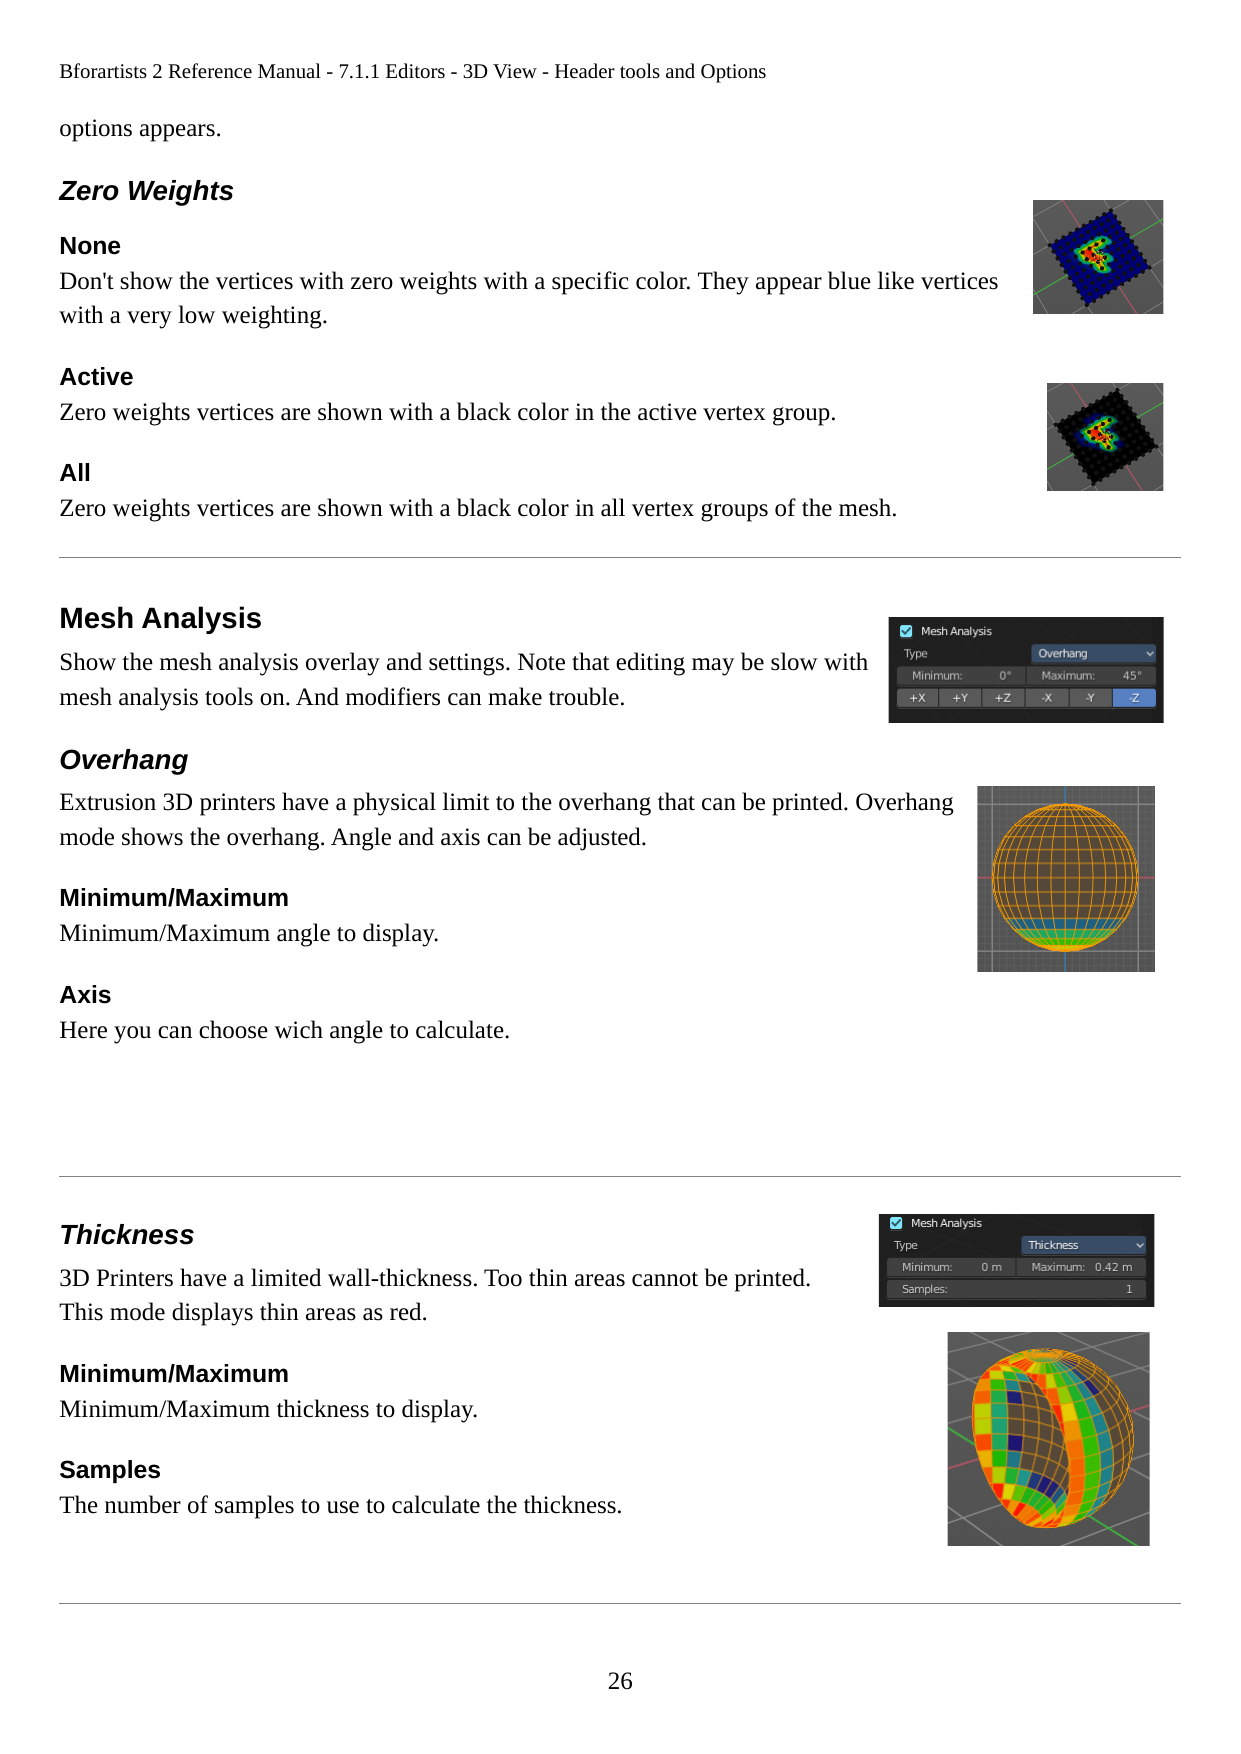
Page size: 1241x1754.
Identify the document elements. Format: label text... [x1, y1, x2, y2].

text options appears. [59, 113, 1181, 141]
text [1150, 1394, 1181, 1422]
text Zero weights vertices are shown with a black color in all vertex groups of the mesh. [59, 493, 1181, 522]
subtitle [1150, 1455, 1181, 1484]
subtitle [1164, 231, 1181, 259]
subtitle Samples [59, 1455, 947, 1484]
subtitle None [59, 231, 1033, 259]
subtitle [1155, 1218, 1181, 1250]
picture [888, 617, 1164, 723]
picture [878, 1214, 1155, 1307]
subtitle [1155, 883, 1181, 912]
text Show the mesh analysis overlay and settings. Note that editing may be slow with mesh analysis tools on. And modifiers can make trouble. [59, 647, 888, 710]
subtitle [1150, 1359, 1181, 1387]
text The number of samples to use to calculate the thickness. [59, 1490, 947, 1519]
text Minimum/Maximum thickness to display. [59, 1394, 947, 1422]
text Zero weights vertices are shown with a black color in the active vertex group. [59, 397, 1047, 425]
picture [1047, 383, 1164, 491]
text 3D Printers have a limited wall-thickness. Too thin areas cannot be printed. This mode displays thin areas as red. [59, 1263, 1181, 1326]
subtitle Active [59, 362, 1181, 390]
text [1155, 918, 1181, 947]
subtitle [1164, 458, 1181, 487]
picture [977, 786, 1155, 972]
subtitle Overhang [59, 743, 1181, 775]
text Extrusion 3D printers have a physical limit to the overhang that can be printed. Overhang mode shows the overhang. Angle and axis can be adjusted. [59, 787, 977, 851]
subtitle All [59, 458, 1047, 487]
subtitle Minimum/Maximum [59, 1359, 947, 1387]
text Minimum/Maximum angle to display. [59, 918, 977, 947]
subtitle Mesh Analysis [59, 601, 1181, 634]
picture [947, 1332, 1150, 1546]
subtitle Minimum/Maximum [59, 883, 977, 912]
text Don't show the vertices with zero weights with a specific color. They appear blue like vertices with a very low weighting. [59, 266, 1181, 329]
subtitle Thickness [59, 1218, 878, 1250]
subtitle Zero Weights [59, 174, 1181, 206]
picture [1033, 200, 1164, 314]
subtitle Axis [59, 980, 1181, 1008]
text Here you can choose wich angle to calculate. [59, 1015, 1181, 1043]
